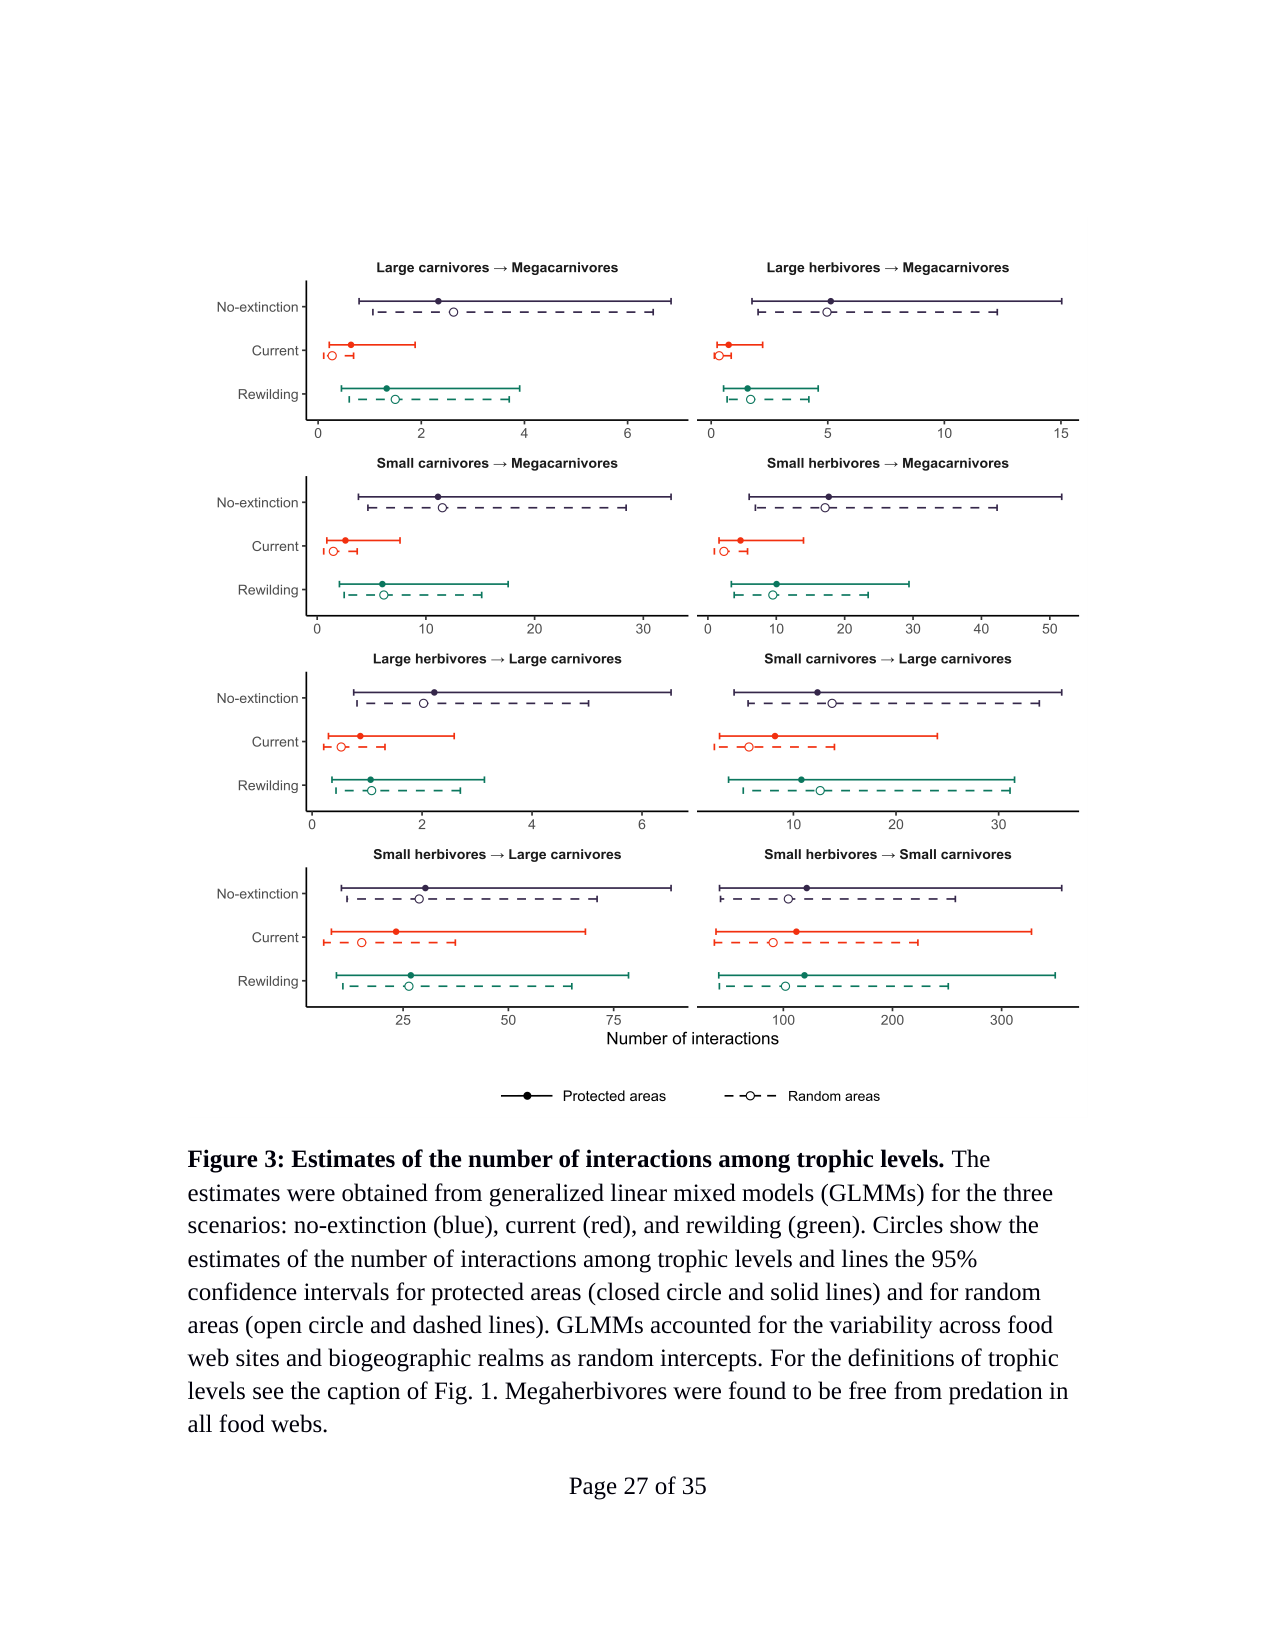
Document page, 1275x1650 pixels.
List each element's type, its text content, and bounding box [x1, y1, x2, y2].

text Figure 3: Estimates of the number of interactions among trophic levels. The estimates were obtained from generalized linear mixed models (GLMMs) for the three scenarios: no-extinction (blue), current (red), and rewilding (green). Circles show the estimates of the number of interactions among trophic levels and lines the 95% confidence intervals for protected areas (closed circle and solid lines) and for random areas (open circle and dashed lines). GLMMs accounted for the variability across food web sites and biogeographic realms as random intercepts. For the definitions of trophic levels see the caption of Fig. 1. Megaherbivores were found to be free from predation in all food webs. [187, 1118, 1087, 1437]
picture [187, 217, 1088, 1118]
